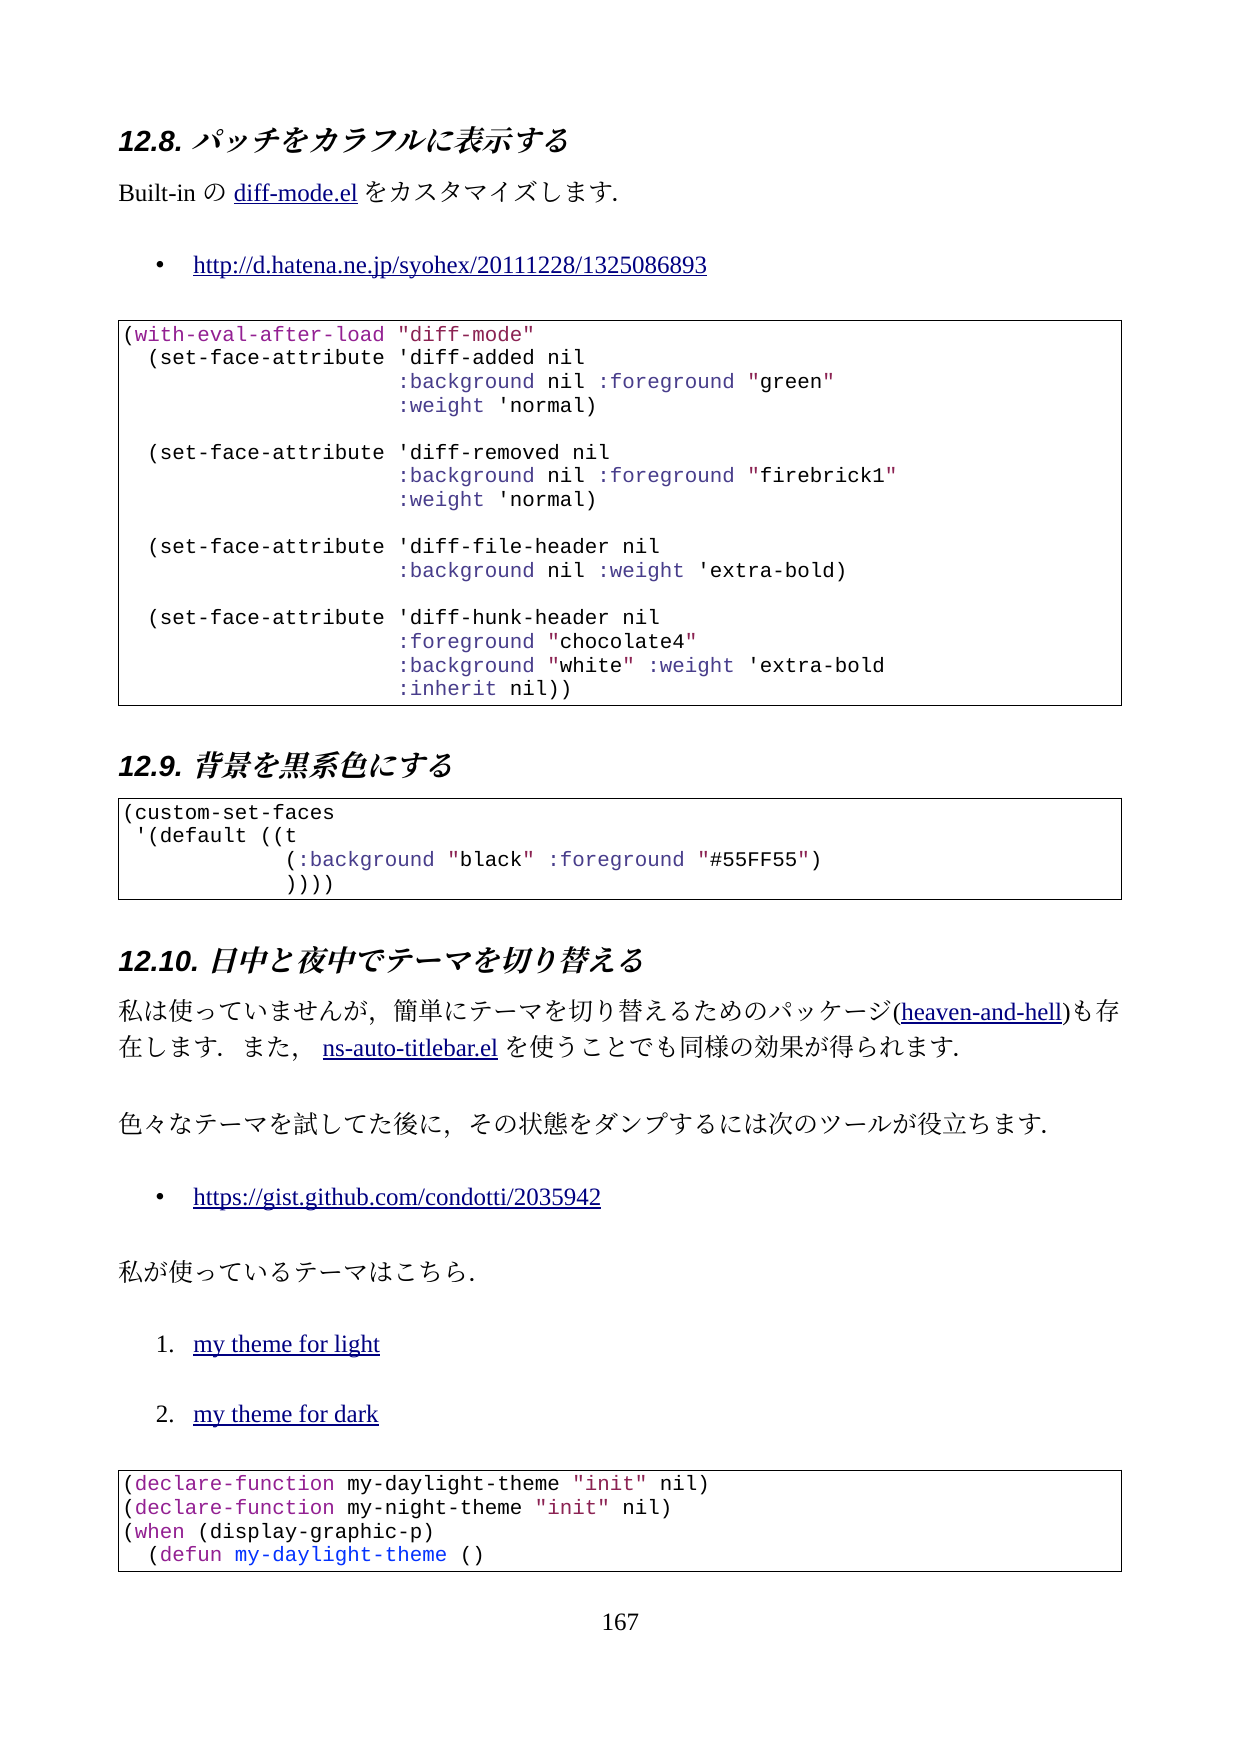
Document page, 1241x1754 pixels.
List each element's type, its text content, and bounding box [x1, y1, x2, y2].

text (declare-function my-night-theme "init" nil) [119, 1493, 1121, 1517]
subtitle パッチをカラフルに表示する [118, 118, 1122, 160]
text (when (display-graphic-p) [119, 1517, 1121, 1540]
text :background nil :weight 'extra-bold) [119, 556, 1121, 580]
text (:background "black" :foreground "#55FF55") [119, 845, 1121, 869]
list http://d.hatena.ne.jp/syohex/20111228/1325086893 [156, 250, 1122, 307]
text (custom-set-faces [119, 799, 1121, 821]
text :weight 'normal) [119, 391, 1121, 414]
text Built-in の diff-mode.el をカスタマイズします． [118, 172, 1122, 237]
list my theme for light [156, 1329, 1122, 1387]
subtitle 背景を黒系色にする [118, 743, 1122, 785]
text (defun my-daylight-theme () [119, 1540, 1121, 1571]
text (set-face-attribute 'diff-hunk-header nil [119, 603, 1121, 627]
text :inherit nil)) [119, 674, 1121, 705]
text 私が使っているテーマはこちら． [118, 1252, 1122, 1317]
text :weight 'normal) [119, 485, 1121, 509]
text (declare-function my-daylight-theme "init" nil) [119, 1471, 1121, 1493]
text :foreground "chocolate4" [119, 627, 1121, 651]
text 色々なテーマを試してた後に，その状態をダンプするには次のツールが役立ちます． [118, 1105, 1122, 1170]
text (set-face-attribute 'diff-removed nil [119, 438, 1121, 462]
subtitle 日中と夜中でテーマを切り替える [118, 938, 1122, 979]
text :background "white" :weight 'extra-bold [119, 651, 1121, 674]
text :background nil :foreground "green" [119, 367, 1121, 391]
text )))) [119, 869, 1121, 899]
text '(default ((t [119, 821, 1121, 845]
list https://gist.github.com/condotti/2035942 [156, 1182, 1122, 1240]
text 私は使っていませんが，簡単にテーマを切り替えるためのパッケージ(heaven-and-hell)も存在します．また， ns-auto-titlebar.el を使うことでも同様の効果が得られます． [118, 992, 1122, 1093]
text (with-eval-after-load "diff-mode" [119, 321, 1121, 343]
text (set-face-attribute 'diff-file-header nil [119, 532, 1121, 556]
text (set-face-attribute 'diff-added nil [119, 343, 1121, 367]
text :background nil :foreground "firebrick1" [119, 462, 1121, 485]
list my theme for dark [156, 1399, 1122, 1457]
